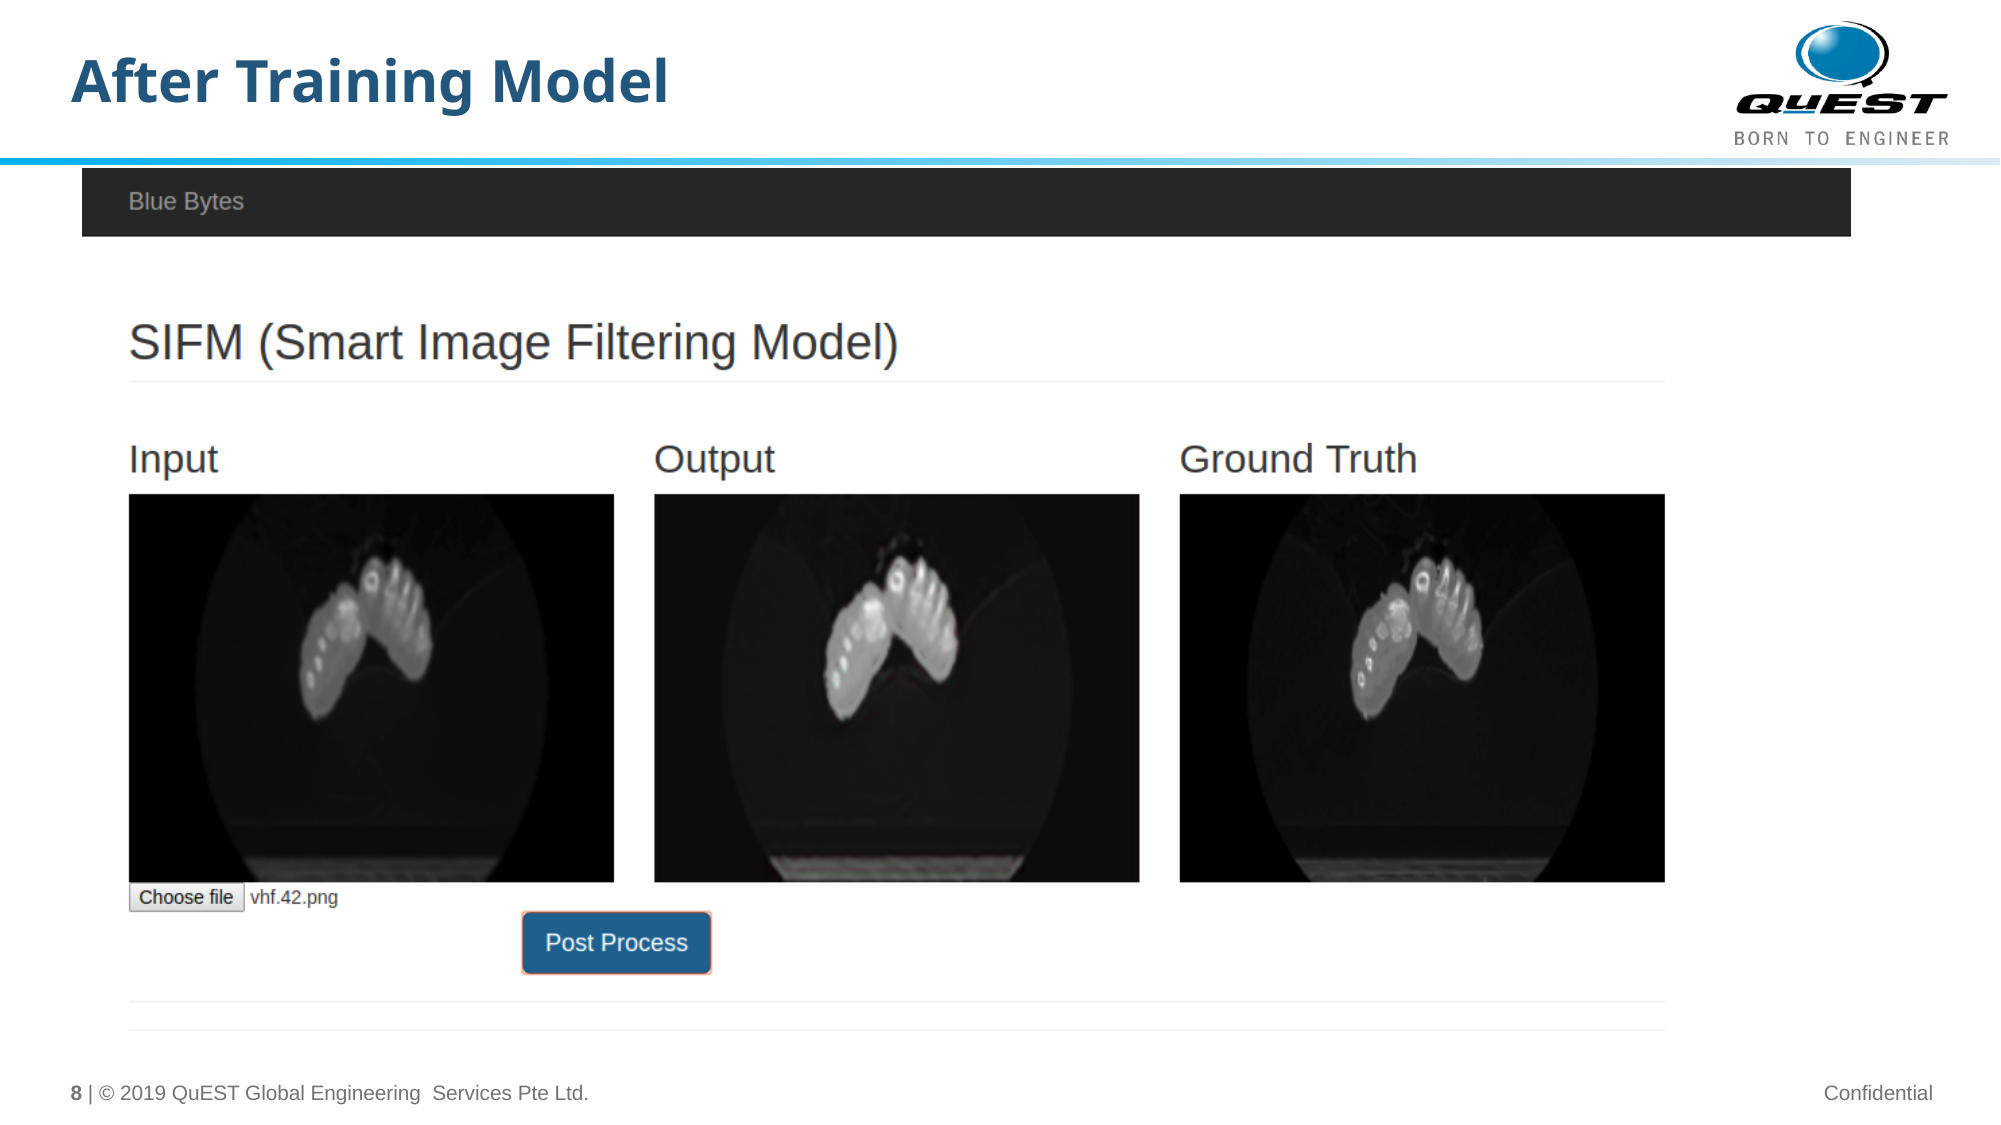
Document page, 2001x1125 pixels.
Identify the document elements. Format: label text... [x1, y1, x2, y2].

picture [82, 168, 1851, 1082]
title After Training Model [56, 19, 1781, 139]
picture [1735, 21, 1948, 145]
